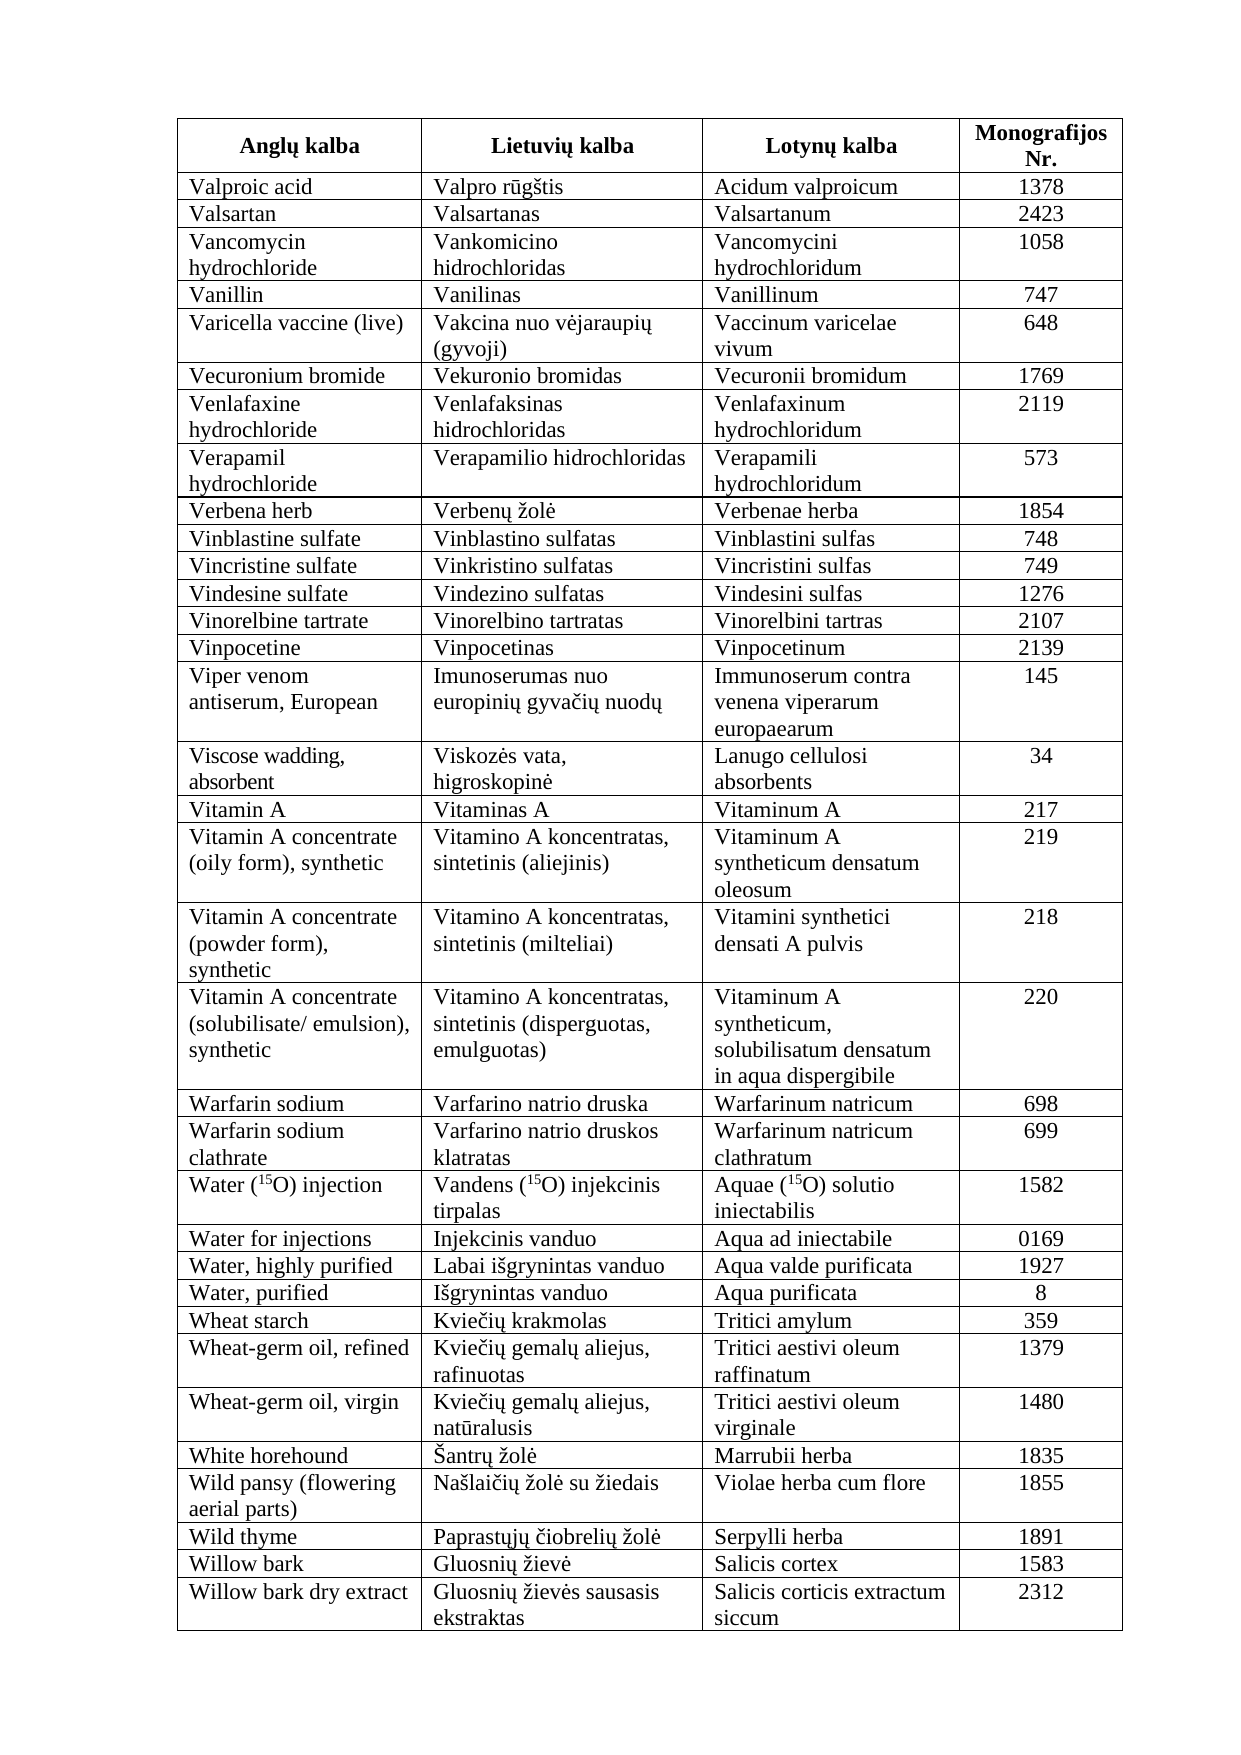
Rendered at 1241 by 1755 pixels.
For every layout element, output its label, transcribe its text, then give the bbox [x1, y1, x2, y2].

table_cell 218 [960, 903, 1122, 982]
table_cell Valsartanas [422, 200, 702, 227]
table_cell Vitamin A concentrate (oily form), synthetic [178, 823, 421, 902]
table_cell Vinblastino sulfatas [422, 525, 702, 551]
table_cell Vekuronio bromidas [422, 363, 702, 389]
table_cell Vitaminum A [703, 796, 959, 822]
table_cell Marrubii herba [703, 1442, 959, 1468]
table_cell Aquae (15O) solutio iniectabilis [703, 1171, 959, 1224]
table_header Anglų kalba [178, 119, 421, 172]
table_cell Paprastųjų čiobrelių žolė [422, 1523, 702, 1549]
table_cell Venlafaksinas hidrochloridas [422, 390, 702, 443]
table_cell Viper venom antiserum, European [178, 662, 421, 741]
table_cell Vitamino A koncentratas, sintetinis (milteliai) [422, 903, 702, 982]
table_cell Vitamin A concentrate (solubilisate/ emulsion), synthetic [178, 983, 421, 1089]
table_cell Vecuronii bromidum [703, 363, 959, 389]
table_cell Salicis cortex [703, 1550, 959, 1577]
table_cell 2139 [960, 635, 1122, 661]
table_cell Water, highly purified [178, 1252, 421, 1278]
table_cell Vitamin A concentrate (powder form), synthetic [178, 903, 421, 982]
table_cell Imunoserumas nuo europinių gyvačių nuodų [422, 662, 702, 741]
table_cell Wheat starch [178, 1307, 421, 1333]
table_cell Wheat-germ oil, virgin [178, 1388, 421, 1441]
table_cell 1583 [960, 1550, 1122, 1577]
table_cell Vindezino sulfatas [422, 580, 702, 606]
table_cell 1276 [960, 580, 1122, 606]
table_cell Verbenų žolė [422, 498, 702, 524]
table_cell Verapamilio hidrochloridas [422, 444, 702, 496]
table_cell Vindesini sulfas [703, 580, 959, 606]
table_cell Water (15O) injection [178, 1171, 421, 1224]
table_cell Gluosnių žievė [422, 1550, 702, 1577]
table_cell 748 [960, 525, 1122, 551]
table_cell Vinpocetinas [422, 635, 702, 661]
table_cell Vinorelbine tartrate [178, 607, 421, 633]
table_cell Willow bark dry extract [178, 1578, 421, 1630]
table_cell Vancomycin hydrochloride [178, 228, 421, 280]
table_cell Warfarinum natricum clathratum [703, 1117, 959, 1170]
table_cell Vitaminum A syntheticum, solubilisatum densatum in aqua dispergibile [703, 983, 959, 1089]
table_cell 648 [960, 309, 1122, 362]
table_cell Vinblastini sulfas [703, 525, 959, 551]
table_cell Venlafaxinum hydrochloridum [703, 390, 959, 443]
table_cell Vecuronium bromide [178, 363, 421, 389]
table_cell 219 [960, 823, 1122, 902]
table_cell Varfarino natrio druskos klatratas [422, 1117, 702, 1170]
table_cell Vinpocetine [178, 635, 421, 661]
table_cell Salicis corticis extractum siccum [703, 1578, 959, 1630]
table_cell Vincristine sulfate [178, 552, 421, 579]
table_cell 1891 [960, 1523, 1122, 1549]
table_cell Warfarinum natricum [703, 1090, 959, 1116]
table_cell Lanugo cellulosi absorbents [703, 742, 959, 795]
table_cell Verapamili hydrochloridum [703, 444, 959, 496]
table_cell Warfarin sodium [178, 1090, 421, 1116]
table_cell 573 [960, 444, 1122, 496]
table_cell Vinorelbini tartras [703, 607, 959, 633]
table_cell Vitamini synthetici densati A pulvis [703, 903, 959, 982]
table_cell Vincristini sulfas [703, 552, 959, 579]
table_cell Vinorelbino tartratas [422, 607, 702, 633]
table_cell 1480 [960, 1388, 1122, 1441]
table_cell Vitaminas A [422, 796, 702, 822]
table_cell Vaccinum varicelae vivum [703, 309, 959, 362]
table_cell Varicella vaccine (live) [178, 309, 421, 362]
table_cell Valpro rūgštis [422, 173, 702, 199]
table_cell Vankomicino hidrochloridas [422, 228, 702, 280]
table_cell Viskozės vata, higroskopinė [422, 742, 702, 795]
table_cell Serpylli herba [703, 1523, 959, 1549]
table_cell 2423 [960, 200, 1122, 227]
table_cell Vakcina nuo vėjaraupių (gyvoji) [422, 309, 702, 362]
table_cell Vancomycini hydrochloridum [703, 228, 959, 280]
table_cell Tritici aestivi oleum virginale [703, 1388, 959, 1441]
table_cell Valsartan [178, 200, 421, 227]
table_cell Verapamil hydrochloride [178, 444, 421, 496]
table_cell Vitamino A koncentratas, sintetinis (aliejinis) [422, 823, 702, 902]
table_cell Immunoserum contra venena viperarum europaearum [703, 662, 959, 741]
table_cell Verbena herb [178, 498, 421, 524]
table_cell Willow bark [178, 1550, 421, 1577]
table_cell 0169 [960, 1225, 1122, 1251]
table_cell Šantrų žolė [422, 1442, 702, 1468]
table_cell 747 [960, 281, 1122, 308]
table_cell Tritici amylum [703, 1307, 959, 1333]
table_cell Water for injections [178, 1225, 421, 1251]
table_header Lotynų kalba [703, 119, 959, 172]
table_cell Kviečių krakmolas [422, 1307, 702, 1333]
table_cell Vinblastine sulfate [178, 525, 421, 551]
table_cell Vanilinas [422, 281, 702, 308]
table_cell 1769 [960, 363, 1122, 389]
table_cell Acidum valproicum [703, 173, 959, 199]
table_cell Kviečių gemalų aliejus, natūralusis [422, 1388, 702, 1441]
table_cell Kviečių gemalų aliejus, rafinuotas [422, 1334, 702, 1387]
table_cell Aqua valde purificata [703, 1252, 959, 1278]
table_cell Vitaminum A syntheticum densatum oleosum [703, 823, 959, 902]
table_cell Vindesine sulfate [178, 580, 421, 606]
table_cell 220 [960, 983, 1122, 1089]
table_cell Vitamin A [178, 796, 421, 822]
table_cell Labai išgrynintas vanduo [422, 1252, 702, 1278]
table_cell Valproic acid [178, 173, 421, 199]
table_cell 1378 [960, 173, 1122, 199]
table_cell 8 [960, 1280, 1122, 1306]
table_cell 749 [960, 552, 1122, 579]
table_cell Venlafaxine hydrochloride [178, 390, 421, 443]
table_cell Aqua purificata [703, 1280, 959, 1306]
table_cell 2119 [960, 390, 1122, 443]
table_cell 34 [960, 742, 1122, 795]
table_cell 217 [960, 796, 1122, 822]
table_cell Gluosnių žievės sausasis ekstraktas [422, 1578, 702, 1630]
table_header Lietuvių kalba [422, 119, 702, 172]
table_cell 359 [960, 1307, 1122, 1333]
table_cell Vanillinum [703, 281, 959, 308]
table_cell Vitamino A koncentratas, sintetinis (disperguotas, emulguotas) [422, 983, 702, 1089]
table_cell 145 [960, 662, 1122, 741]
table_cell 1927 [960, 1252, 1122, 1278]
table_header Monografijos Nr. [960, 119, 1122, 172]
table_cell Water, purified [178, 1280, 421, 1306]
table_cell 1835 [960, 1442, 1122, 1468]
table_cell 1582 [960, 1171, 1122, 1224]
table_cell Wild pansy (flowering aerial parts) [178, 1469, 421, 1522]
table_cell Vinkristino sulfatas [422, 552, 702, 579]
table_cell 1855 [960, 1469, 1122, 1522]
table_cell Valsartanum [703, 200, 959, 227]
table_cell 699 [960, 1117, 1122, 1170]
table_cell Viscose wadding, absorbent [178, 742, 421, 795]
table_cell Našlaičių žolė su žiedais [422, 1469, 702, 1522]
table_cell Vandens (15O) injekcinis tirpalas [422, 1171, 702, 1224]
table_cell 2107 [960, 607, 1122, 633]
table_cell 1379 [960, 1334, 1122, 1387]
table_cell Varfarino natrio druska [422, 1090, 702, 1116]
table_cell White horehound [178, 1442, 421, 1468]
table_cell Injekcinis vanduo [422, 1225, 702, 1251]
table_cell Tritici aestivi oleum raffinatum [703, 1334, 959, 1387]
table_cell 1854 [960, 498, 1122, 524]
table_cell Vinpocetinum [703, 635, 959, 661]
table_cell Išgrynintas vanduo [422, 1280, 702, 1306]
table_cell 1058 [960, 228, 1122, 280]
table_cell 2312 [960, 1578, 1122, 1630]
table_cell Warfarin sodium clathrate [178, 1117, 421, 1170]
table_cell Wild thyme [178, 1523, 421, 1549]
table_cell 698 [960, 1090, 1122, 1116]
table_cell Wheat-germ oil, refined [178, 1334, 421, 1387]
table_cell Vanillin [178, 281, 421, 308]
table_cell Violae herba cum flore [703, 1469, 959, 1522]
table_cell Verbenae herba [703, 498, 959, 524]
table_cell Aqua ad iniectabile [703, 1225, 959, 1251]
